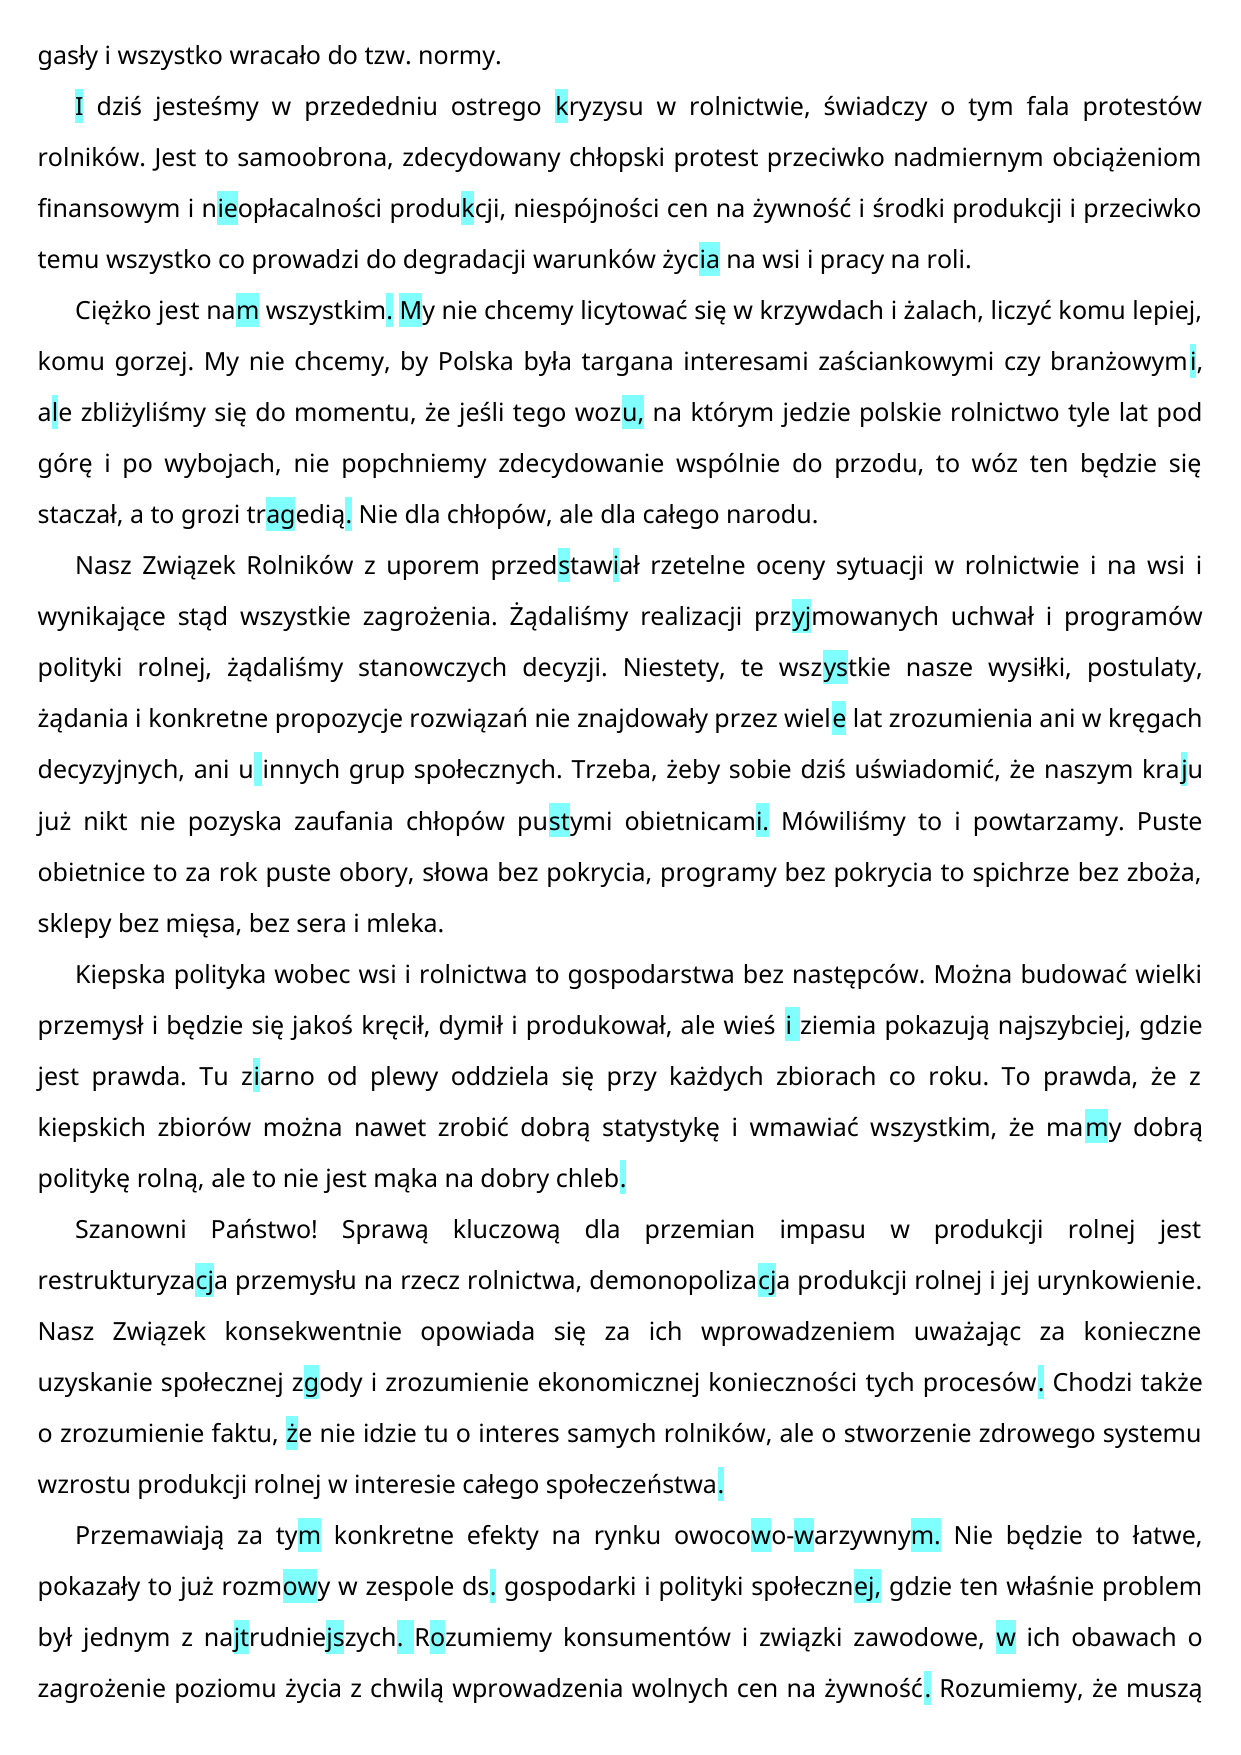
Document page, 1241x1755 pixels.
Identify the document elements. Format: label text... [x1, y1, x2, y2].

text Szanowni Państwo! Sprawą kluczową dla przemian impasu w produkcji rolnej jest restrukturyzacja przemysłu na rzecz rolnictwa, demonopolizacja produkcji rolnej i jej urynkowienie. Nasz Związek konsekwentnie opowiada się za ich wprowadzeniem uważając za konieczne uzyskanie społecznej zgody i zrozumienie ekonomicznej konieczności tych procesów. Chodzi także o zrozumienie faktu, że nie idzie tu o interes samych rolników, ale o stworzenie zdrowego systemu wzrostu produkcji rolnej w interesie całego społeczeństwa. [37, 1211, 1203, 1501]
text Nasz Związek Rolników z uporem przedstawiał rzetelne oceny sytuacji w rolnictwie i na wsi i wynikające stąd wszystkie zagrożenia. Żądaliśmy realizacji przyjmowanych uchwał i programów polityki rolnej, żądaliśmy stanowczych decyzji. Niestety, te wszystkie nasze wysiłki, postulaty, żądania i konkretne propozycje rozwiązań nie znajdowały przez wiele lat zrozumienia ani w kręgach decyzyjnych, ani u innych grup społecznych. Trzeba, żeby sobie dziś uświadomić, że naszym kraju już nikt nie pozyska zaufania chłopów pustymi obietnicami. Mówiliśmy to i powtarzamy. Puste obietnice to za rok puste obory, słowa bez pokrycia, programy bez pokrycia to spichrze bez zboża, sklepy bez mięsa, bez sera i mleka. [37, 548, 1203, 939]
text I dziś jesteśmy w przededniu ostrego kryzysu w rolnictwie, świadczy o tym fala protestów rolników. Jest to samoobrona, zdecydowany chłopski protest przeciwko nadmiernym obciążeniom finansowym i nieopłacalności produkcji, niespójności cen na żywność i środki produkcji i przeciwko temu wszystko co prowadzi do degradacji warunków życia na wsi i pracy na roli. [37, 88, 1203, 276]
text gasły i wszystko wracało do tzw. normy. [37, 37, 1203, 72]
text Ciężko jest nam wszystkim. My nie chcemy licytować się w krzywdach i żalach, liczyć komu lepiej, komu gorzej. My nie chcemy, by Polska była targana interesami zaściankowymi czy branżowymi, ale zbliżyliśmy się do momentu, że jeśli tego wozu, na którym jedzie polskie rolnictwo tyle lat pod górę i po wybojach, nie popchniemy zdecydowanie wspólnie do przodu, to wóz ten będzie się staczał, a to grozi tragedią. Nie dla chłopów, ale dla całego narodu. [37, 293, 1203, 531]
text Przemawiają za tym konkretne efekty na rynku owocowo-warzywnym. Nie będzie to łatwe, pokazały to już rozmowy w zespole ds. gospodarki i polityki społecznej, gdzie ten właśnie problem był jednym z najtrudniejszych. Rozumiemy konsumentów i związki zawodowe, w ich obawach o zagrożenie poziomu życia z chwilą wprowadzenia wolnych cen na żywność. Rozumiemy, że muszą [37, 1518, 1203, 1705]
text Kiepska polityka wobec wsi i rolnictwa to gospodarstwa bez następców. Można budować wielki przemysł i będzie się jakoś kręcił, dymił i produkował, ale wieś i ziemia pokazują najszybciej, gdzie jest prawda. Tu ziarno od plewy oddziela się przy każdych zbiorach co roku. To prawda, że z kiepskich zbiorów można nawet zrobić dobrą statystykę i wmawiać wszystkim, że mamy dobrą politykę rolną, ale to nie jest mąka na dobry chleb. [37, 956, 1203, 1194]
